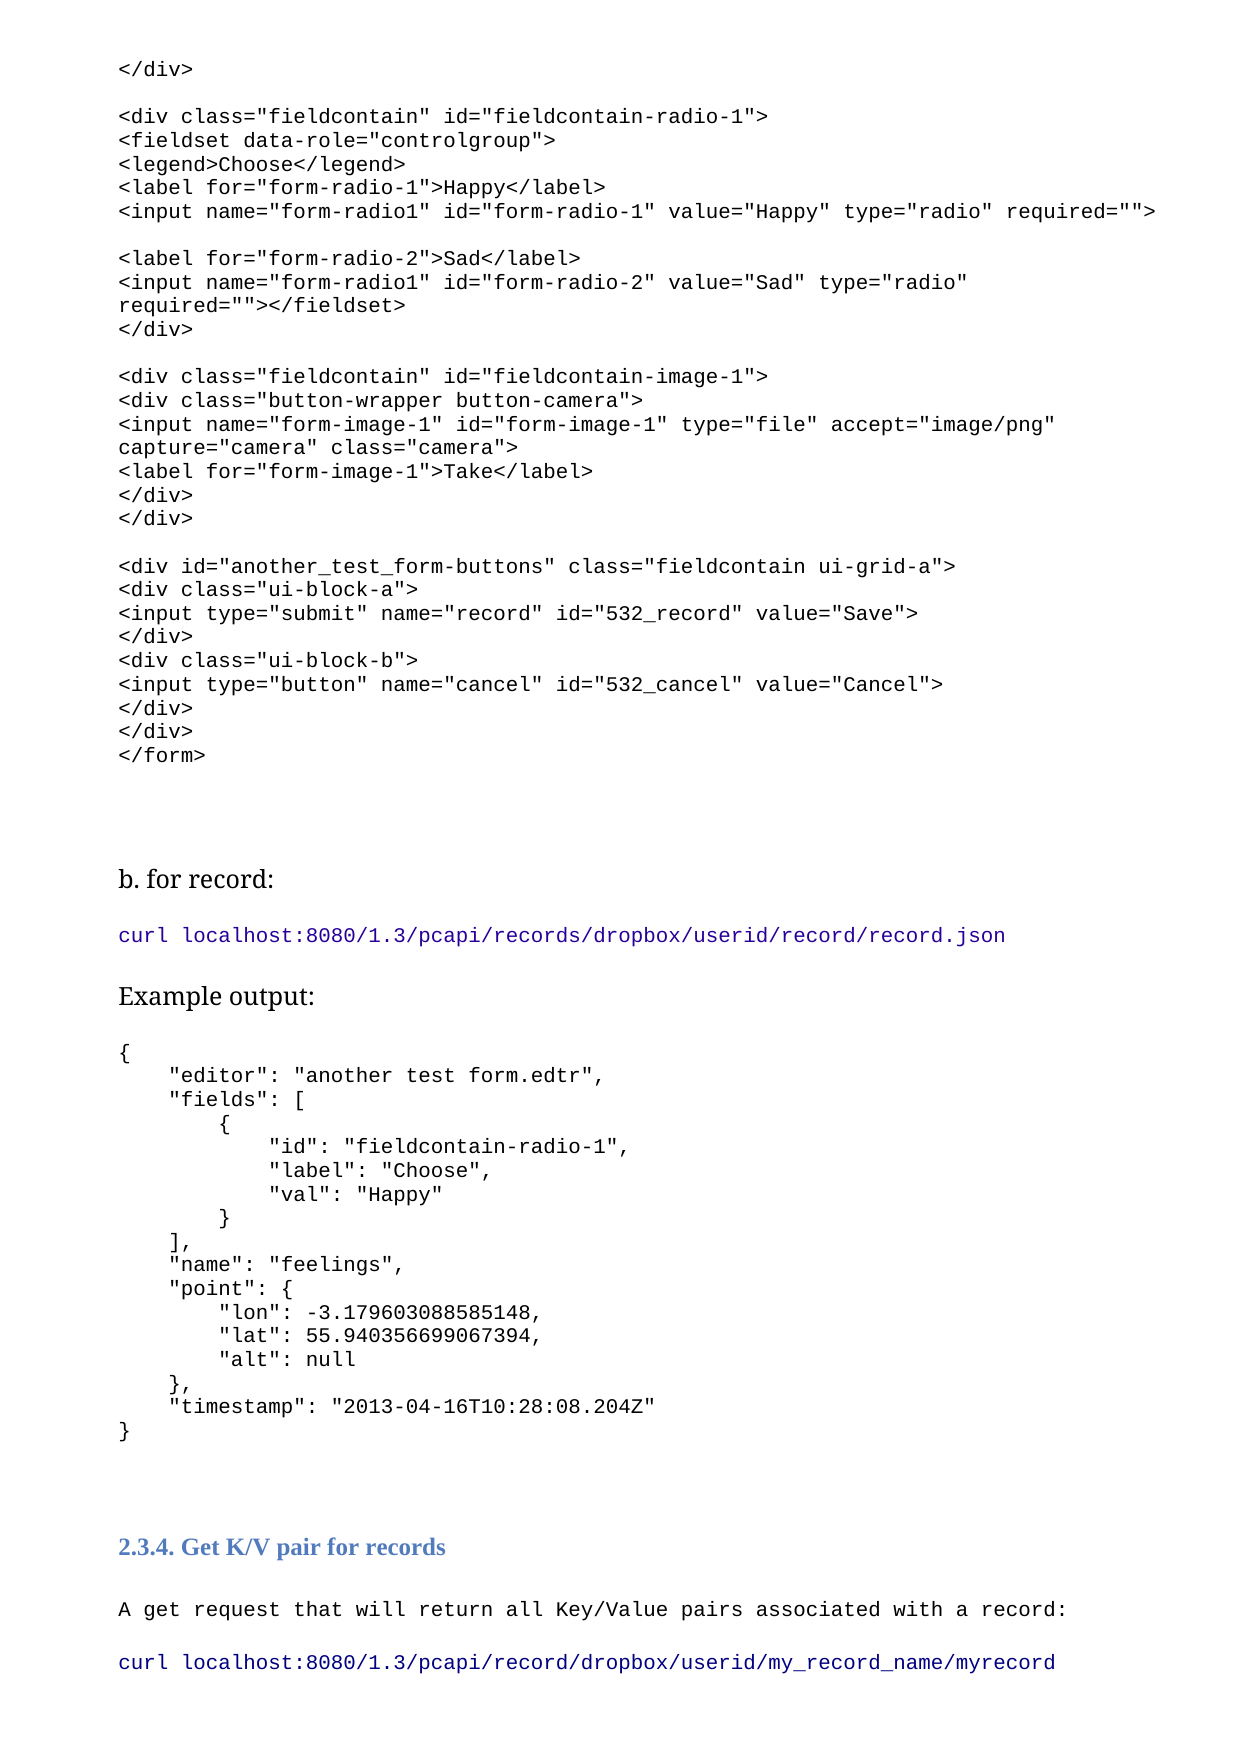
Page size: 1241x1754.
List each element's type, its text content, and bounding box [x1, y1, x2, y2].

text b. for record: [118, 861, 1181, 896]
table_header { "editor": "another test form.edtr", "fields": [ { "id": "fieldcontain-radio-1", "label": "Choose", "val": "Happy" } ], "name": "feelings", "point": { "lon": -3.179603088585148, "lat": 55.940356699067394, "alt": null }, "timestamp": "2013-04-16T10:28:08.204Z" } [118, 1042, 1181, 1444]
text curl localhost:8080/1.3/pcapi/record/dropbox/userid/my_record_name/myrecord [118, 1652, 1181, 1676]
subtitle 2.3.4. Get K/V pair for records [118, 1532, 1181, 1561]
text curl localhost:8080/1.3/pcapi/records/dropbox/userid/record/record.json [118, 925, 1181, 949]
text Example output: [118, 978, 1181, 1012]
text A get request that will return all Key/Value pairs associated with a record: [118, 1599, 1181, 1623]
table_header </div> <div class="fieldcontain" id="fieldcontain-radio-1"> <fieldset data-role="controlgroup"> <legend>Choose</legend> <label for="form-radio-1">Happy</label> <input name="form-radio1" id="form-radio-1" value="Happy" type="radio" required=""> <label for="form-radio-2">Sad</label> <input name="form-radio1" id="form-radio-2" value="Sad" type="radio" required=""></fieldset> </div> <div class="fieldcontain" id="fieldcontain-image-1"> <div class="button-wrapper button-camera"> <input name="form-image-1" id="form-image-1" type="file" accept="image/png" capture="camera" class="camera"> <label for="form-image-1">Take</label> </div> </div> <div id="another_test_form-buttons" class="fieldcontain ui-grid-a"> <div class="ui-block-a"> <input type="submit" name="record" id="532_record" value="Save"> </div> <div class="ui-block-b"> <input type="button" name="cancel" id="532_cancel" value="Cancel"> </div> </div> </form> [118, 59, 1181, 798]
